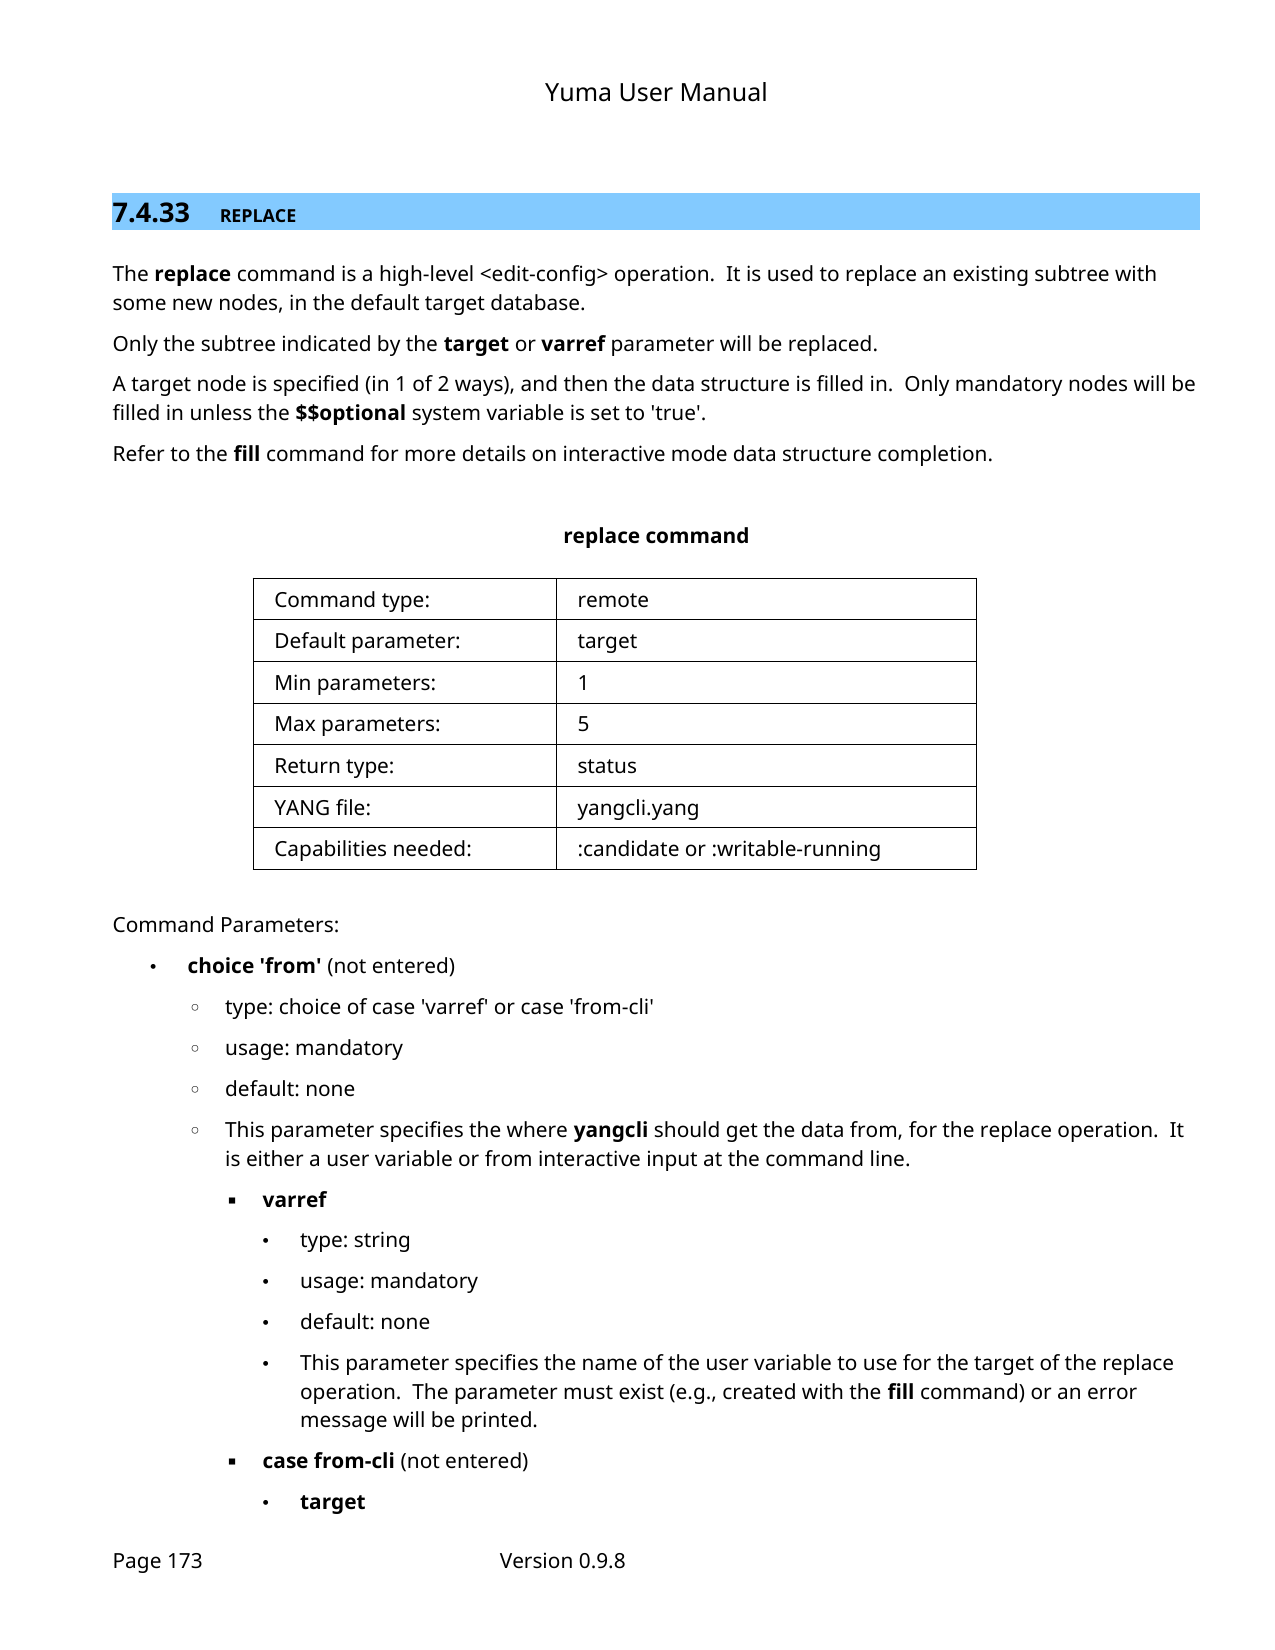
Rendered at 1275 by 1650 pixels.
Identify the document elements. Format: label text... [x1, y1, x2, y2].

table_cell 1 [557, 662, 976, 702]
list varref [225, 1185, 1200, 1213]
text Command Parameters: [112, 911, 1200, 939]
list default: none [187, 1074, 1200, 1103]
table_cell YANG file: [254, 787, 556, 827]
list default: none [262, 1307, 1200, 1336]
list This parameter specifies the name of the user variable to use for the target of the replace operation. The parameter must exist (e.g., created with the fill command) or an error message will be printed. [262, 1348, 1200, 1434]
table_cell Max parameters: [254, 704, 556, 744]
list usage: mandatory [262, 1267, 1200, 1295]
table_cell Default parameter: [254, 620, 556, 661]
text Only the subtree indicated by the target or varref parameter will be replaced. [112, 329, 1200, 357]
list choice 'from' (not entered) [150, 952, 1200, 980]
subtitle replace command [127, 521, 1185, 549]
table_header Command type: [254, 579, 556, 619]
table_cell target [557, 620, 976, 661]
text Refer to the fill command for more details on interactive mode data structure completion. [112, 439, 1200, 467]
text The replace command is a high-level <edit-config> operation. It is used to replace an existing subtree with some new nodes, in the default target database. [112, 259, 1200, 316]
table_cell Min parameters: [254, 662, 556, 702]
table_cell 5 [557, 704, 976, 744]
table_cell Return type: [254, 745, 556, 786]
list case from-cli (not entered) [225, 1446, 1200, 1475]
list type: choice of case 'varref' or case 'from-cli' [187, 992, 1200, 1021]
text A target node is specified (in 1 of 2 ways), and then the data structure is filled in. Only mandatory nodes will be filled in unless the $$optional system variable is set to 'true'. [112, 369, 1200, 426]
table_cell Capabilities needed: [254, 828, 556, 869]
subtitle replace [112, 193, 1200, 230]
list usage: mandatory [187, 1033, 1200, 1062]
table_cell status [557, 745, 976, 786]
table_cell :candidate or :writable-running [557, 828, 976, 869]
list type: string [262, 1226, 1200, 1254]
table_header remote [557, 579, 976, 619]
table_cell yangcli.yang [557, 787, 976, 827]
list target [262, 1487, 1200, 1516]
list This parameter specifies the where yangcli should get the data from, for the replace operation. It is either a user variable or from interactive input at the command line. [187, 1115, 1200, 1172]
